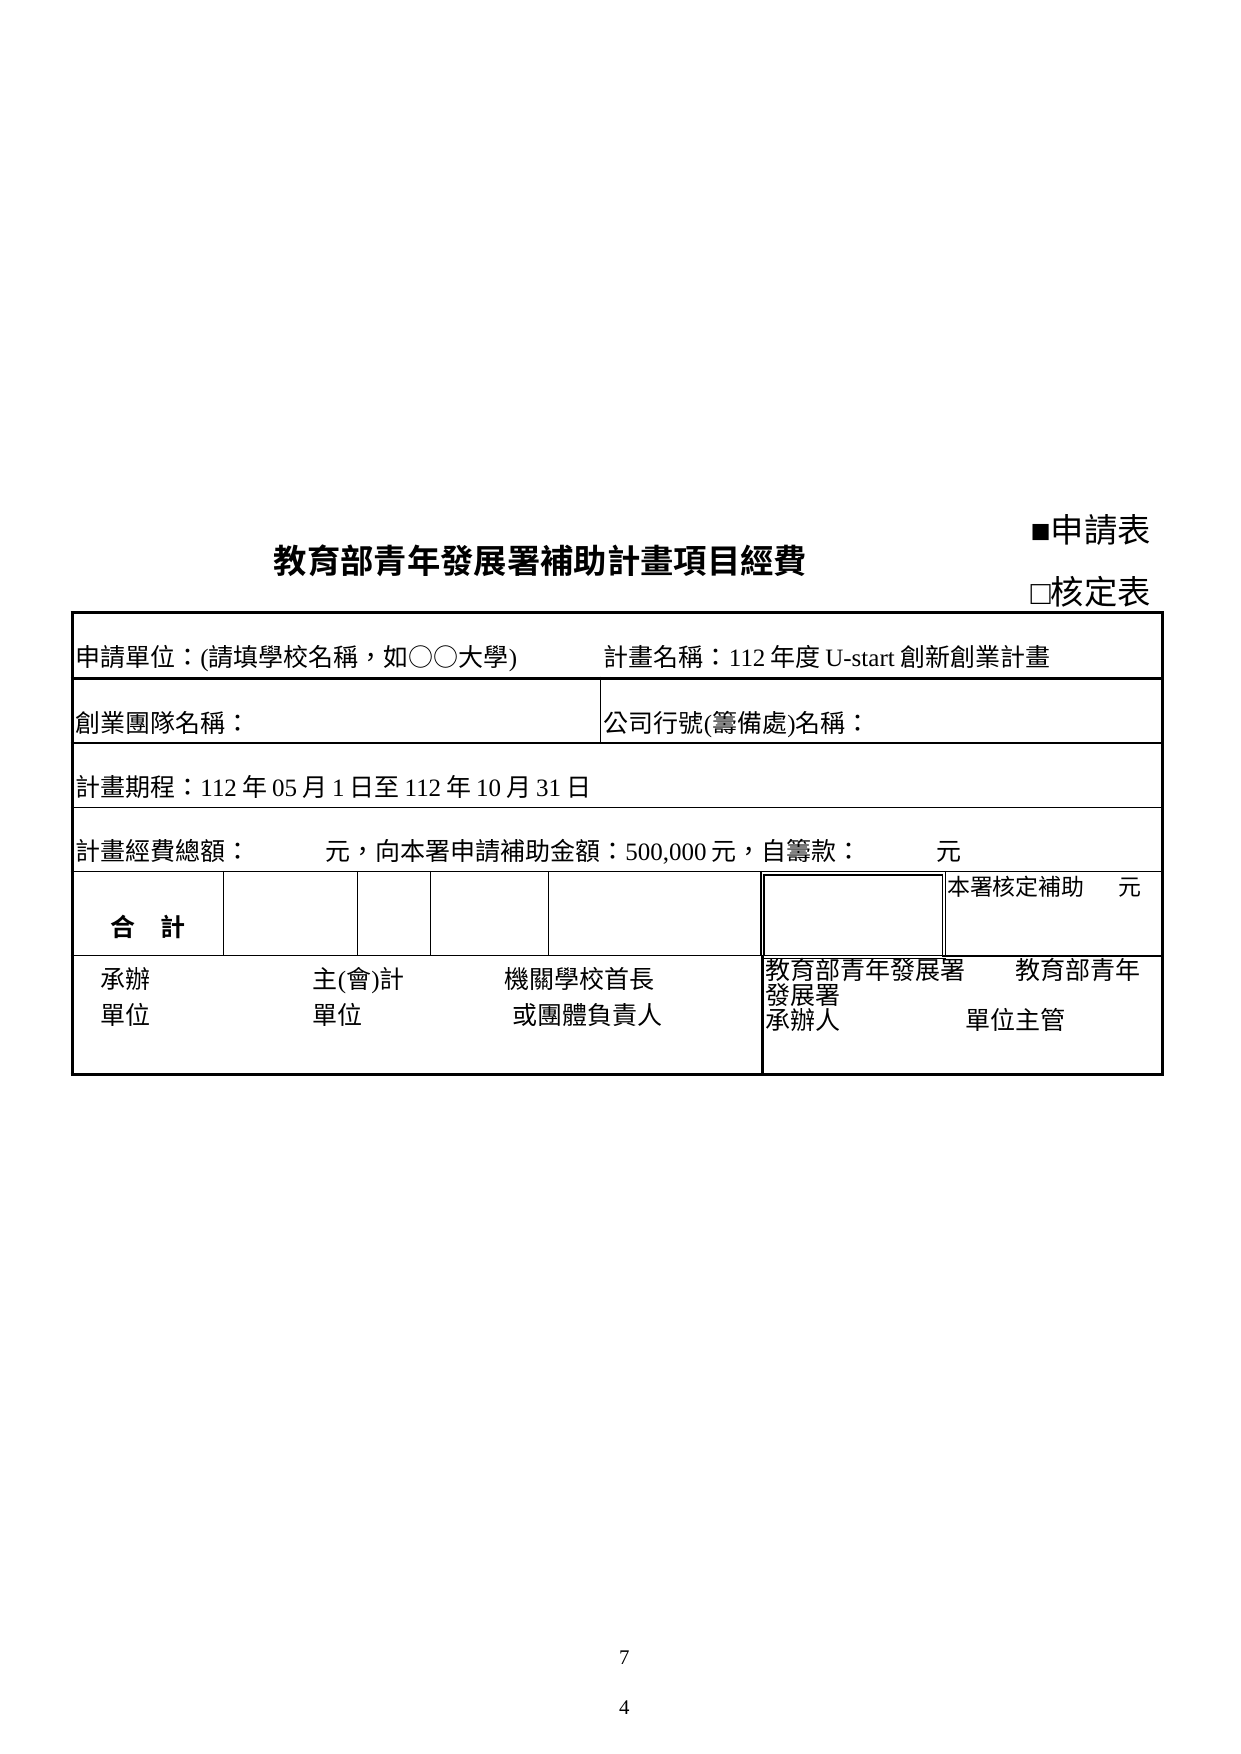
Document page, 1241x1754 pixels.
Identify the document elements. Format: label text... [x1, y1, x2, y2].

table_header [72, 486, 76, 611]
table_cell [1164, 611, 1168, 677]
table_cell [224, 872, 357, 954]
table_cell 創業團隊名稱： [74, 680, 600, 742]
table_cell [1164, 955, 1168, 1073]
table_cell 教育部青年發展署 教育部青年發展署 承辦人 單位主管 [764, 956, 1161, 1073]
table_header ■申請表 □核定表 [1004, 486, 1168, 611]
table_cell 合 計 [74, 872, 223, 954]
table_cell [1164, 807, 1168, 871]
table_cell [549, 872, 760, 954]
table_cell 計畫名稱：112年度U-start創新創業計畫 [601, 614, 1161, 677]
table_cell 計畫經費總額： 元，向本署申請補助金額：500,000元，自籌款： 元 [74, 808, 1161, 871]
table_cell [765, 876, 942, 954]
table_cell 計畫期程：112年05月1日至112年10月31日 [74, 744, 1161, 807]
table_cell [1164, 742, 1168, 807]
table_header 教育部青年發展署補助計畫項目經費 [76, 486, 1004, 611]
table_cell [431, 872, 548, 954]
table_cell 本署核定補助 元 [946, 872, 1161, 954]
table_cell 承辦 主(會)計 機關學校首長 單位 單位 或團體負責人 [74, 956, 761, 1073]
table_cell [1164, 871, 1168, 954]
table_cell [1164, 677, 1168, 742]
table_cell 公司行號(籌備處)名稱： [601, 680, 1161, 742]
table_cell 申請單位：(請填學校名稱，如○○大學) [74, 614, 601, 677]
table_cell [358, 872, 430, 954]
